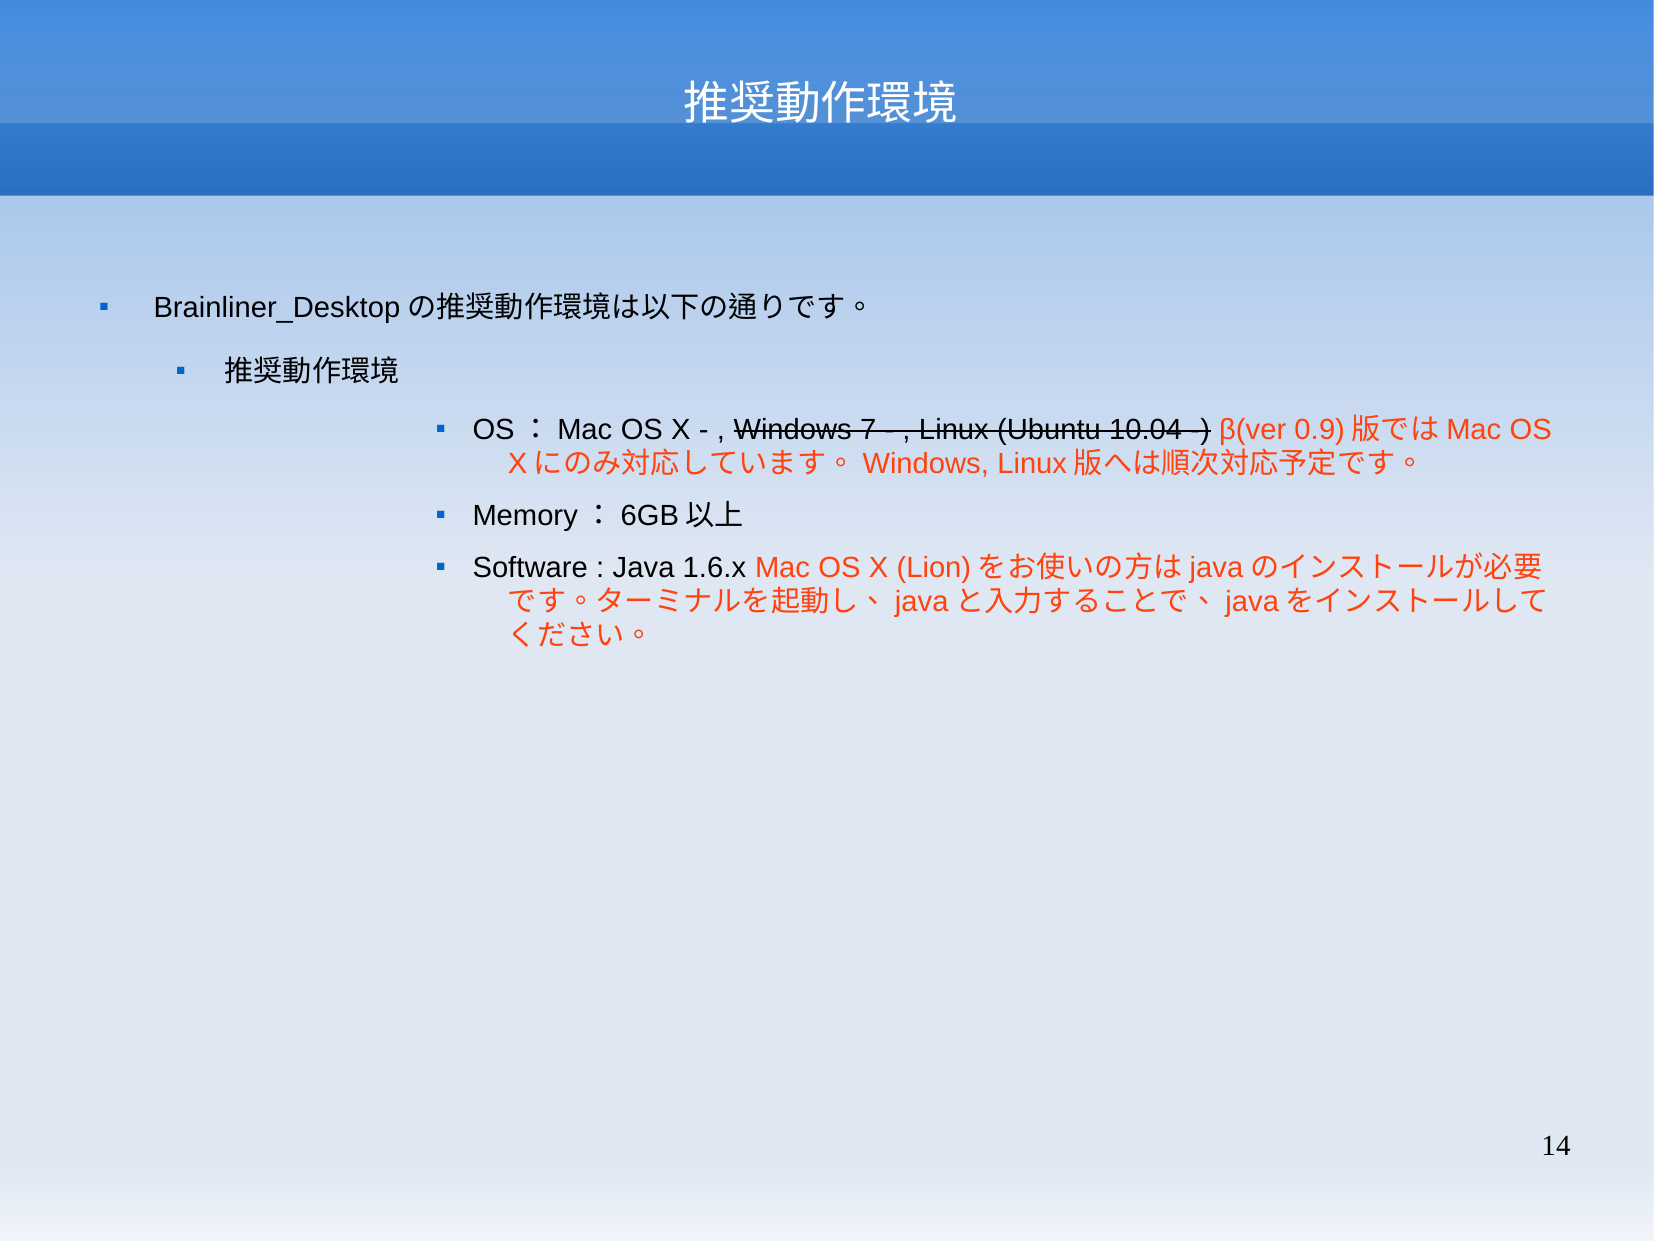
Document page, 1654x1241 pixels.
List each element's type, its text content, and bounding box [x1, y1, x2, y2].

title 推奨動作環境 [76, 7, 1565, 200]
list Brainliner_Desktopの推奨動作環境は以下の通りです。 推奨動作環境 OS：Mac OS X - , Windows 7 - , Linux (Ubuntu 10.04 -) β(ver 0.9)版ではMac OS Xにのみ対応しています。Windows, Linux版へは順次対応予定です。 Memory：6GB以上 Software : Java 1.6.x Mac OS X (Lion)をお使いの方はjavaのインストールが必要です。ターミナルを起動し、javaと入力することで、javaをインストールしてください。 [82, 290, 1571, 1094]
picture [0, 0, 1654, 1241]
